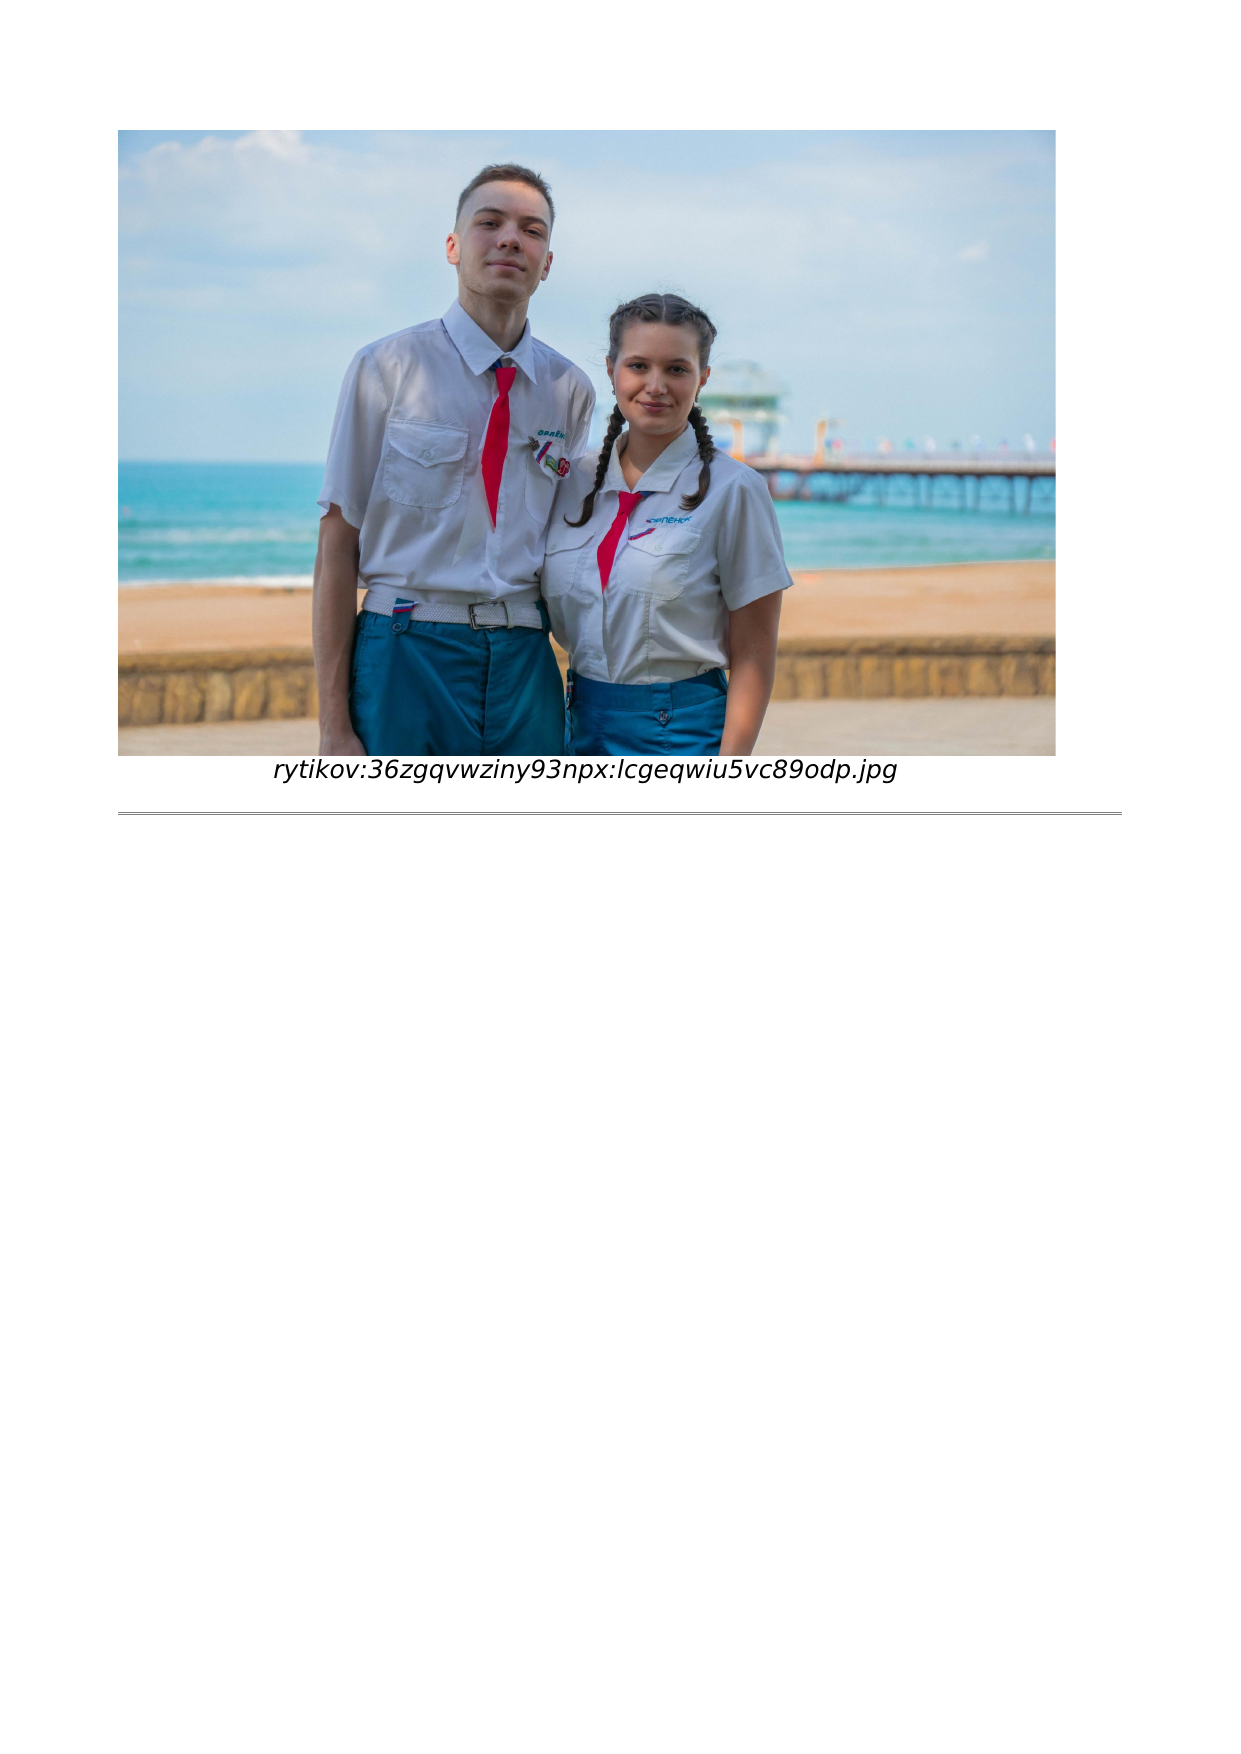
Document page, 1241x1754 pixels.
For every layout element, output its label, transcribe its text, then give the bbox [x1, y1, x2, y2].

picture [529, 656, 537, 666]
picture [369, 653, 383, 666]
picture [535, 638, 542, 646]
picture [361, 660, 370, 665]
picture [503, 649, 522, 660]
picture [532, 648, 537, 658]
text rytikov:36zgqvwziny93npx:lcgeqwiu5vc89odp.jpg [118, 756, 1056, 785]
picture [377, 615, 408, 633]
picture [118, 130, 1056, 756]
picture [388, 634, 515, 756]
picture [379, 727, 414, 756]
picture [375, 671, 387, 683]
picture [366, 637, 384, 649]
picture [489, 720, 501, 728]
picture [364, 672, 370, 681]
picture [488, 702, 495, 709]
picture [484, 642, 490, 653]
